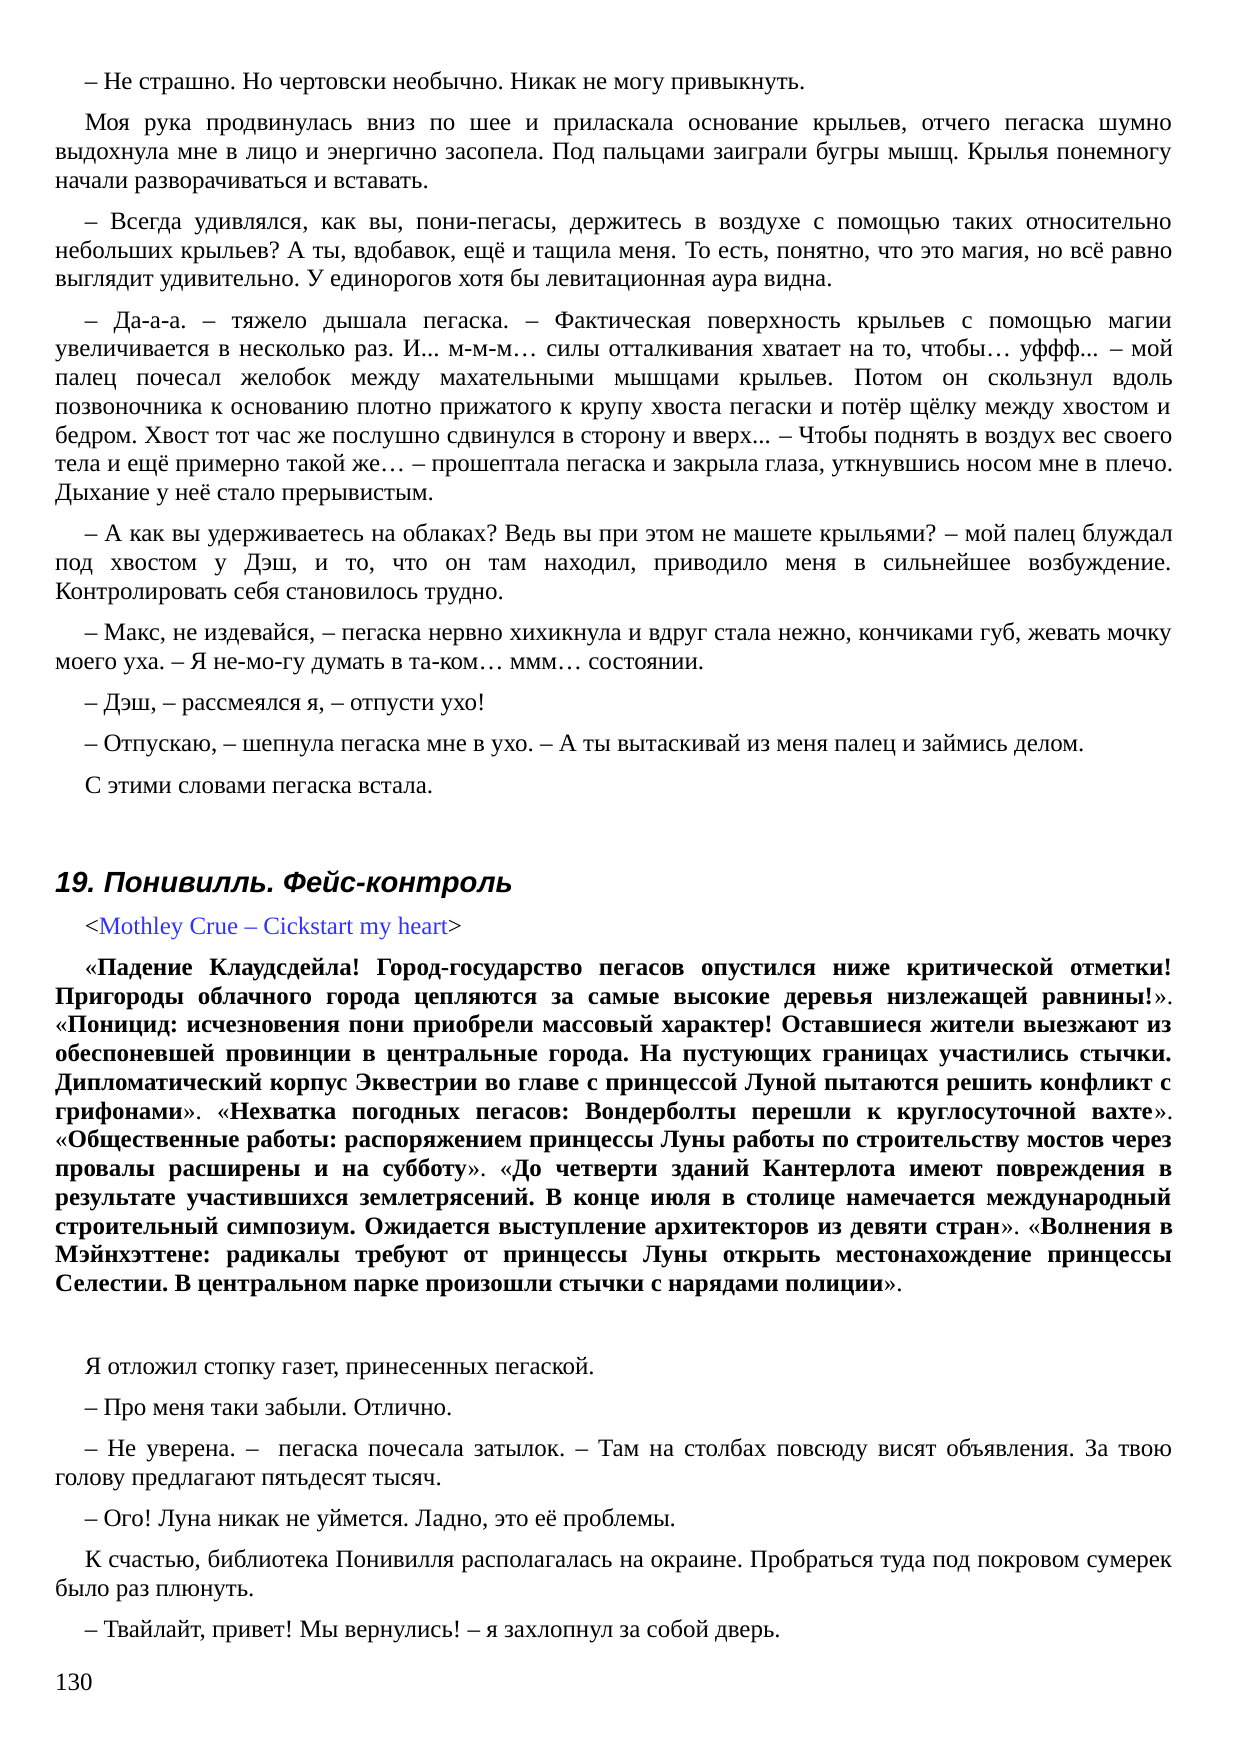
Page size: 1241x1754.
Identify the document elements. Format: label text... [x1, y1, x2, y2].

text – Всегда удивлялся, как вы, пони-пегасы, держитесь в воздухе с помощью таких относительно небольших крыльев? А ты, вдобавок, ещё и тащила меня. То есть, понятно, что это магия, но всё равно выглядит удивительно. У единорогов хотя бы левитационная аура видна. [55, 206, 1173, 292]
text – Твайлайт, привет! Мы вернулись! – я захлопнул за собой дверь. [55, 1614, 1173, 1643]
text – Да-а-а. – тяжело дышала пегаска. – Фактическая поверхность крыльев с помощью магии увеличивается в несколько раз. И... м-м-м… силы отталкивания хватает на то, чтобы… уффф... – мой палец почесал желобок между махательными мышцами крыльев. Потом он скользнул вдоль позвоночника к основанию плотно прижатого к крупу хвоста пегаски и потёр щёлку между хвостом и бедром. Хвост тот час же послушно сдвинулся в сторону и вверх... – Чтобы поднять в воздух вес своего тела и ещё примерно такой же… – прошептала пегаска и закрыла глаза, уткнувшись носом мне в плечо. Дыхание у неё стало прерывистым. [55, 305, 1173, 506]
text – Не страшно. Но чертовски необычно. Никак не могу привыкнуть. [55, 66, 1173, 95]
text С этими словами пегаска встала. [55, 770, 1173, 798]
text Я отложил стопку газет, принесенных пегаской. [55, 1351, 1173, 1379]
text – Макс, не издевайся, – пегаска нервно хихикнула и вдруг стала нежно, кончиками губ, жевать мочку моего уха. – Я не-мо-гу думать в та-ком… ммм… состоянии. [55, 617, 1173, 675]
subtitle 19. Понивилль. Фейс-контроль [55, 865, 1173, 898]
text К счастью, библиотека Понивилля располагалась на окраине. Пробраться туда под покровом сумерек было раз плюнуть. [55, 1544, 1173, 1602]
text – А как вы удерживаетесь на облаках? Ведь вы при этом не машете крыльями? – мой палец блуждал под хвостом у Дэш, и то, что он там находил, приводило меня в сильнейшее возбуждение. Контролировать себя становилось трудно. [55, 518, 1173, 605]
text – Про меня таки забыли. Отлично. [55, 1392, 1173, 1421]
text – Отпускаю, – шепнула пегаска мне в ухо. – А ты вытаскивай из меня палец и займись делом. [55, 728, 1173, 757]
text – Дэш, – рассмеялся я, – отпусти ухо! [55, 687, 1173, 716]
text – Ого! Луна никак не уймется. Ладно, это её проблемы. [55, 1503, 1173, 1532]
text – Не уверена. – пегаска почесала затылок. – Там на столбах повсюду висят объявления. За твою голову предлагают пятьдесят тысяч. [55, 1433, 1173, 1491]
text «Падение Клаудсдейла! Город-государство пегасов опустился ниже критической отметки! Пригороды облачного города цепляются за самые высокие деревья низлежащей равнины!». «Поницид: исчезновения пони приобрели массовый характер! Оставшиеся жители выезжают из обеспоневшей провинции в центральные города. На пустующих границах участились стычки. Дипломатический корпус Эквестрии во главе с принцессой Луной пытаются решить конфликт с грифонами». «Нехватка погодных пегасов: Вондерболты перешли к круглосуточной вахте». «Общественные работы: распоряжением принцессы Луны работы по строительству мостов через провалы расширены и на субботу». «До четверти зданий Кантерлота имеют повреждения в результате участившихся землетрясений. В конце июля в столице намечается международный строительный симпозиум. Ожидается выступление архитекторов из девяти стран». «Волнения в Мэйнхэттене: радикалы требуют от принцессы Луны открыть местонахождение принцессы Селестии. В центральном парке произошли стычки с нарядами полиции». [55, 952, 1173, 1297]
text <Mothley Crue – Cickstart my heart> [55, 911, 1173, 939]
text Моя рука продвинулась вниз по шее и приласкала основание крыльев, отчего пегаска шумно выдохнула мне в лицо и энергично засопела. Под пальцами заиграли бугры мышц. Крылья понемногу начали разворачиваться и вставать. [55, 107, 1173, 193]
